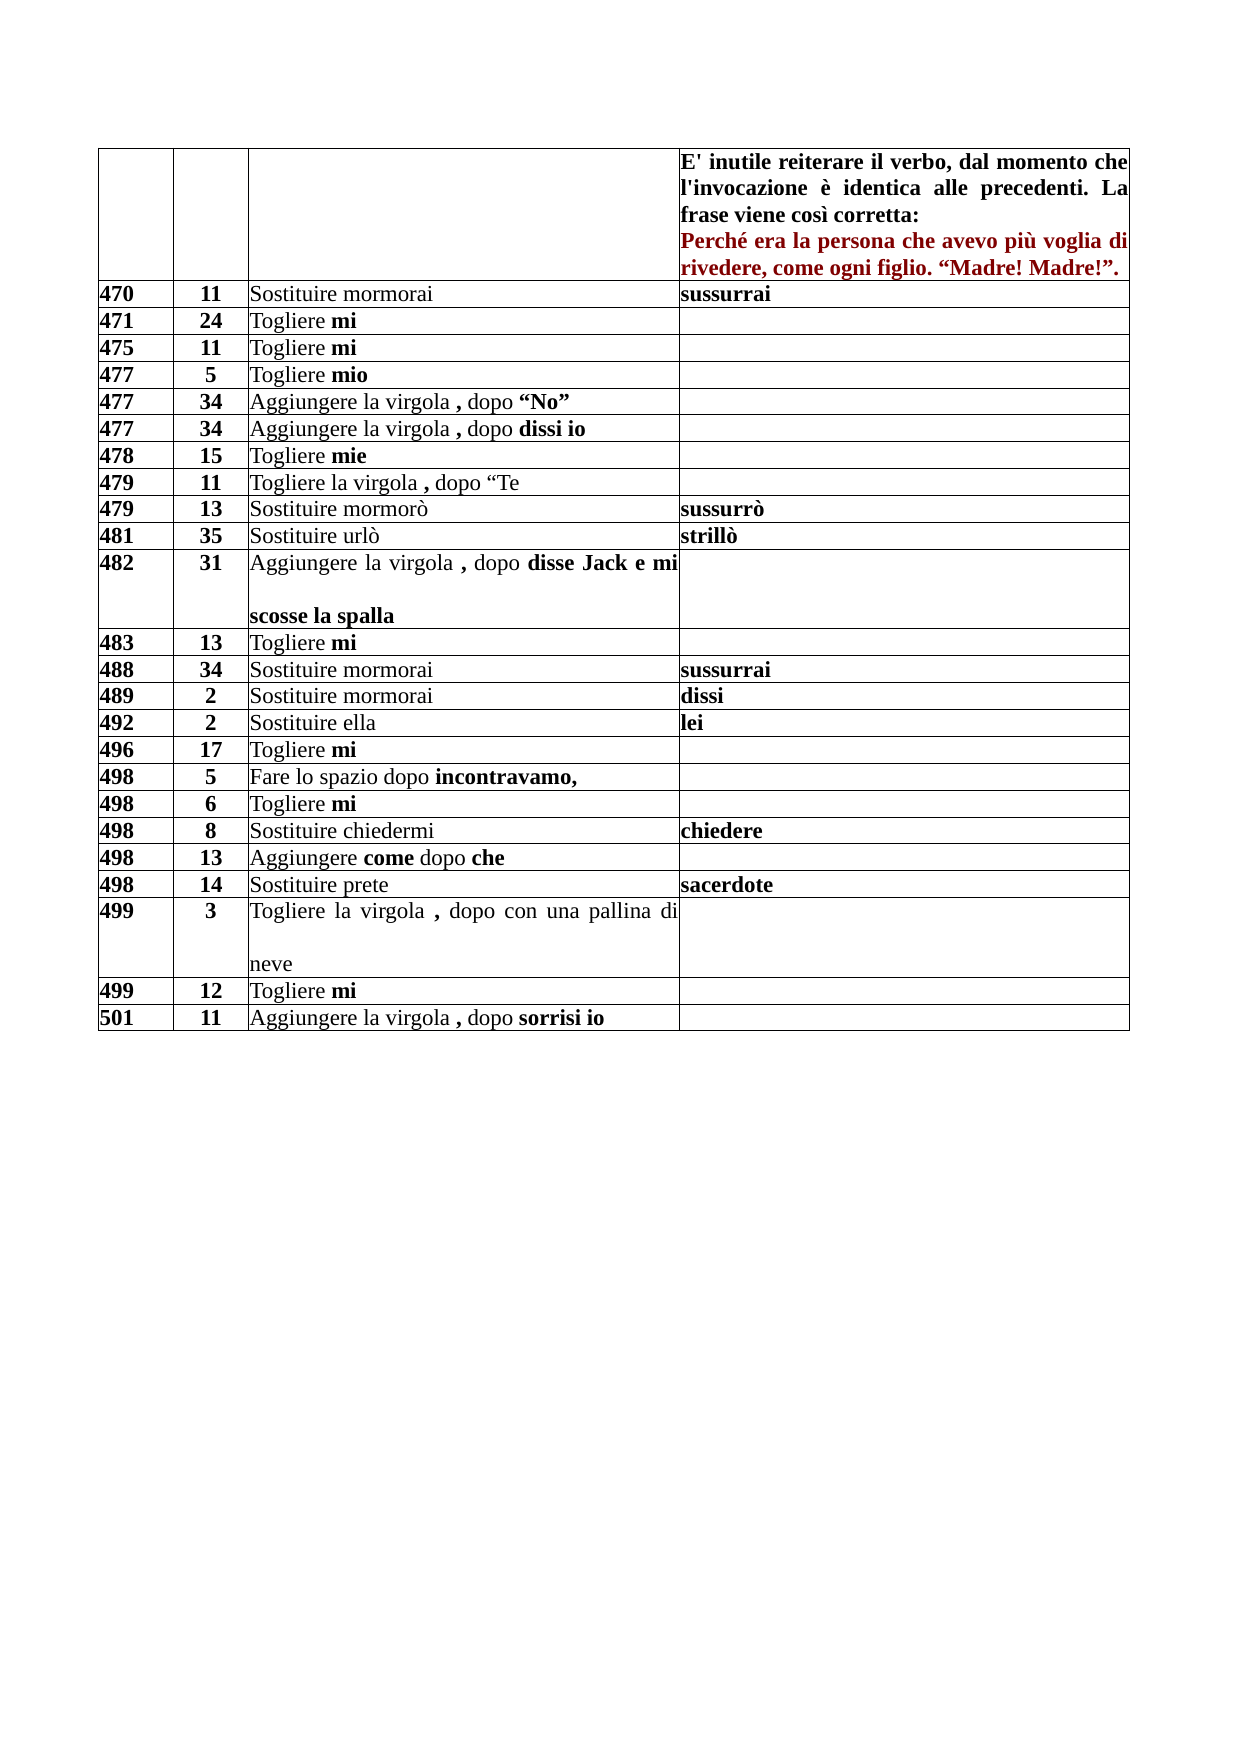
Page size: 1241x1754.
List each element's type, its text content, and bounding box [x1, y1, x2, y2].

table_cell Aggiungere la virgola , dopo sorrisi io [249, 1005, 679, 1030]
table_cell [680, 737, 1129, 763]
table_cell [680, 442, 1129, 468]
table_cell 11 [174, 335, 248, 361]
table_cell 498 [99, 764, 173, 789]
table_cell 475 [99, 335, 173, 361]
table_cell [680, 469, 1129, 495]
table_cell Sostituire mormorai [249, 683, 679, 709]
table_cell lei [680, 710, 1129, 736]
table_cell 479 [99, 469, 173, 495]
table_cell Togliere la virgola , dopo con una pallina di neve [249, 898, 679, 977]
table_cell sussurrai [680, 656, 1129, 682]
table_cell 470 [99, 281, 173, 307]
table_cell 498 [99, 818, 173, 843]
table_cell sussurrò [680, 496, 1129, 522]
table_cell 498 [99, 791, 173, 816]
table_cell E' inutile reiterare il verbo, dal momento che l'invocazione è identica alle precedenti. La frase viene così corretta: Perché era la persona che avevo più voglia di rivedere, come ogni figlio. “Madre! Madre!”. [680, 149, 1129, 280]
table_cell 2 [174, 710, 248, 736]
table_cell 13 [174, 496, 248, 522]
table_cell 13 [174, 629, 248, 655]
table_cell [680, 362, 1129, 387]
table_cell 501 [99, 1005, 173, 1030]
table_cell Aggiungere la virgola , dopo disse Jack e mi scosse la spalla [249, 550, 679, 628]
table_cell 11 [174, 1005, 248, 1030]
table_cell sacerdote [680, 871, 1129, 897]
table_cell 5 [174, 362, 248, 387]
table_cell 488 [99, 656, 173, 682]
table_cell 24 [174, 308, 248, 334]
table_cell Togliere mi [249, 335, 679, 361]
table_cell dissi [680, 683, 1129, 709]
table_cell 479 [99, 496, 173, 522]
table_cell Togliere mi [249, 737, 679, 763]
table_cell 34 [174, 389, 248, 414]
table_cell Sostituire urlò [249, 523, 679, 549]
table_cell 477 [99, 389, 173, 414]
table_cell Fare lo spazio dopo incontravamo, [249, 764, 679, 789]
table_cell 499 [99, 978, 173, 1003]
table_cell [680, 978, 1129, 1003]
table_cell 477 [99, 362, 173, 387]
table_cell [680, 764, 1129, 789]
table_cell Sostituire mormorai [249, 656, 679, 682]
table_cell 6 [174, 791, 248, 816]
table_cell [680, 550, 1129, 628]
table_cell 35 [174, 523, 248, 549]
table_cell 3 [174, 898, 248, 977]
table_cell Aggiungere la virgola , dopo dissi io [249, 415, 679, 441]
table_cell 471 [99, 308, 173, 334]
table_cell [174, 149, 248, 280]
table_cell 2 [174, 683, 248, 709]
table_cell 11 [174, 469, 248, 495]
table_cell [680, 844, 1129, 870]
table_cell strillò [680, 523, 1129, 549]
table_cell 492 [99, 710, 173, 736]
table_cell 478 [99, 442, 173, 468]
table_cell Sostituire ella [249, 710, 679, 736]
table_cell Togliere mi [249, 978, 679, 1003]
table_cell [680, 791, 1129, 816]
table_cell [680, 308, 1129, 334]
table_cell 8 [174, 818, 248, 843]
table_cell Togliere mi [249, 791, 679, 816]
table_cell Sostituire chiedermi [249, 818, 679, 843]
table_cell Togliere mio [249, 362, 679, 387]
table_cell Aggiungere la virgola , dopo “No” [249, 389, 679, 414]
table_cell [680, 389, 1129, 414]
table_cell 34 [174, 656, 248, 682]
table_cell 498 [99, 871, 173, 897]
table_cell 498 [99, 844, 173, 870]
table_cell Sostituire mormorai [249, 281, 679, 307]
table_cell 11 [174, 281, 248, 307]
table_cell 482 [99, 550, 173, 628]
table_cell 17 [174, 737, 248, 763]
table_cell 34 [174, 415, 248, 441]
table_cell 481 [99, 523, 173, 549]
table_cell 15 [174, 442, 248, 468]
table_cell 13 [174, 844, 248, 870]
table_cell Sostituire mormorò [249, 496, 679, 522]
table_cell Togliere mi [249, 308, 679, 334]
table_cell [680, 415, 1129, 441]
table_cell 5 [174, 764, 248, 789]
table_cell [99, 149, 173, 280]
table_cell 31 [174, 550, 248, 628]
table_cell Togliere mi [249, 629, 679, 655]
table_cell 496 [99, 737, 173, 763]
table_cell chiedere [680, 818, 1129, 843]
table_cell [680, 1005, 1129, 1030]
table_cell sussurrai [680, 281, 1129, 307]
table_cell [680, 629, 1129, 655]
table_cell 489 [99, 683, 173, 709]
table_cell 483 [99, 629, 173, 655]
table_cell Sostituire prete [249, 871, 679, 897]
table_cell Togliere la virgola , dopo “Te [249, 469, 679, 495]
table_cell 14 [174, 871, 248, 897]
table_cell 477 [99, 415, 173, 441]
table_cell 499 [99, 898, 173, 977]
table_cell 12 [174, 978, 248, 1003]
table_cell Togliere mie [249, 442, 679, 468]
table_cell [249, 149, 679, 280]
table_cell [680, 898, 1129, 977]
table_cell [680, 335, 1129, 361]
table_cell Aggiungere come dopo che [249, 844, 679, 870]
